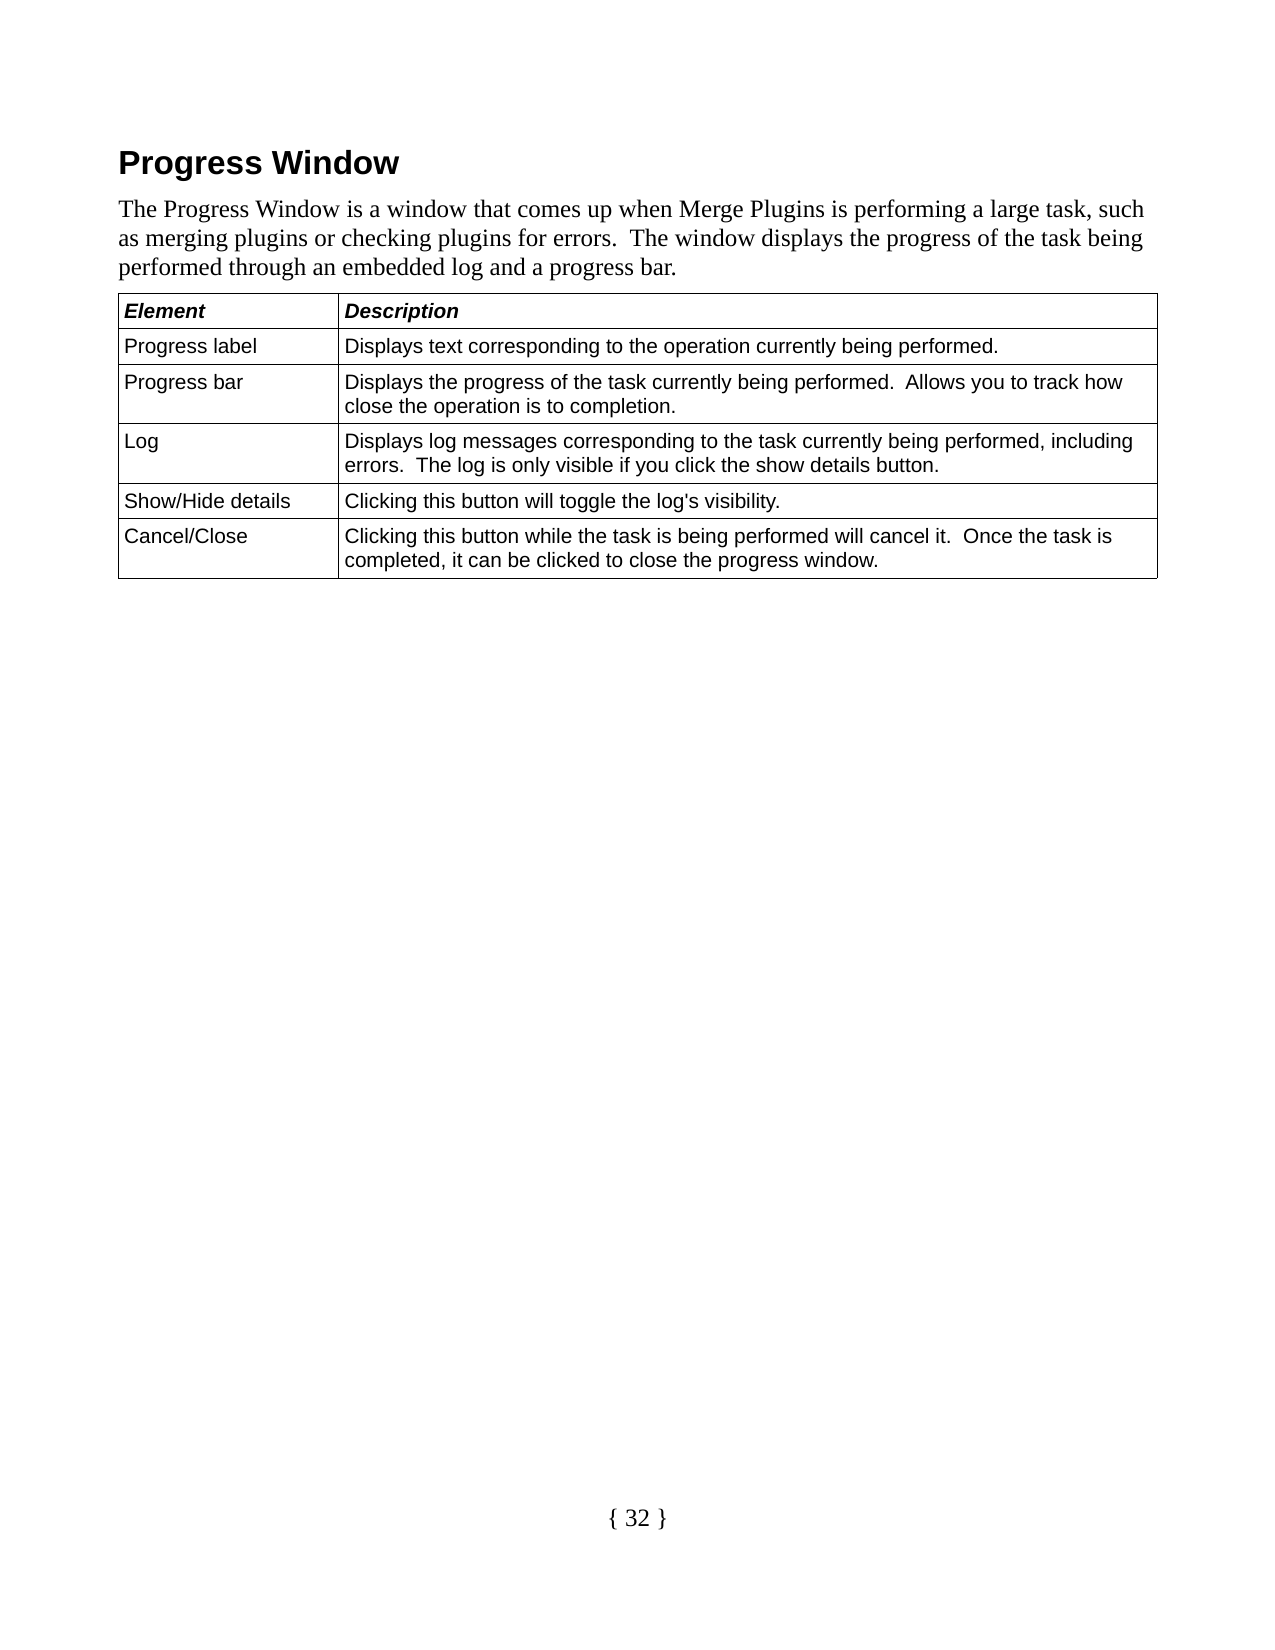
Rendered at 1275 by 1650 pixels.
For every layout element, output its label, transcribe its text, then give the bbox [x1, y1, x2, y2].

subtitle Progress Window [118, 143, 1157, 182]
table_cell Displays log messages corresponding to the task currently being performed, including errors. The log is only visible if you click the show details button. [339, 424, 1157, 483]
table_cell Progress label [119, 329, 338, 364]
table_cell Displays text corresponding to the operation currently being performed. [339, 329, 1157, 364]
table_header Element [119, 294, 338, 328]
table_cell Log [119, 424, 338, 483]
text The Progress Window is a window that comes up when Merge Plugins is performing a large task, such as merging plugins or checking plugins for errors. The window displays the progress of the task being performed through an embedded log and a progress bar. [118, 194, 1157, 280]
table_cell Cancel/Close [119, 519, 338, 578]
table_header Description [339, 294, 1157, 328]
table_cell Clicking this button while the task is being performed will cancel it. Once the task is completed, it can be clicked to close the progress window. [339, 519, 1157, 578]
table_cell Show/Hide details [119, 484, 338, 518]
table_cell Progress bar [119, 365, 338, 423]
table_cell Displays the progress of the task currently being performed. Allows you to track how close the operation is to completion. [339, 365, 1157, 423]
table_cell Clicking this button will toggle the log's visibility. [339, 484, 1157, 518]
